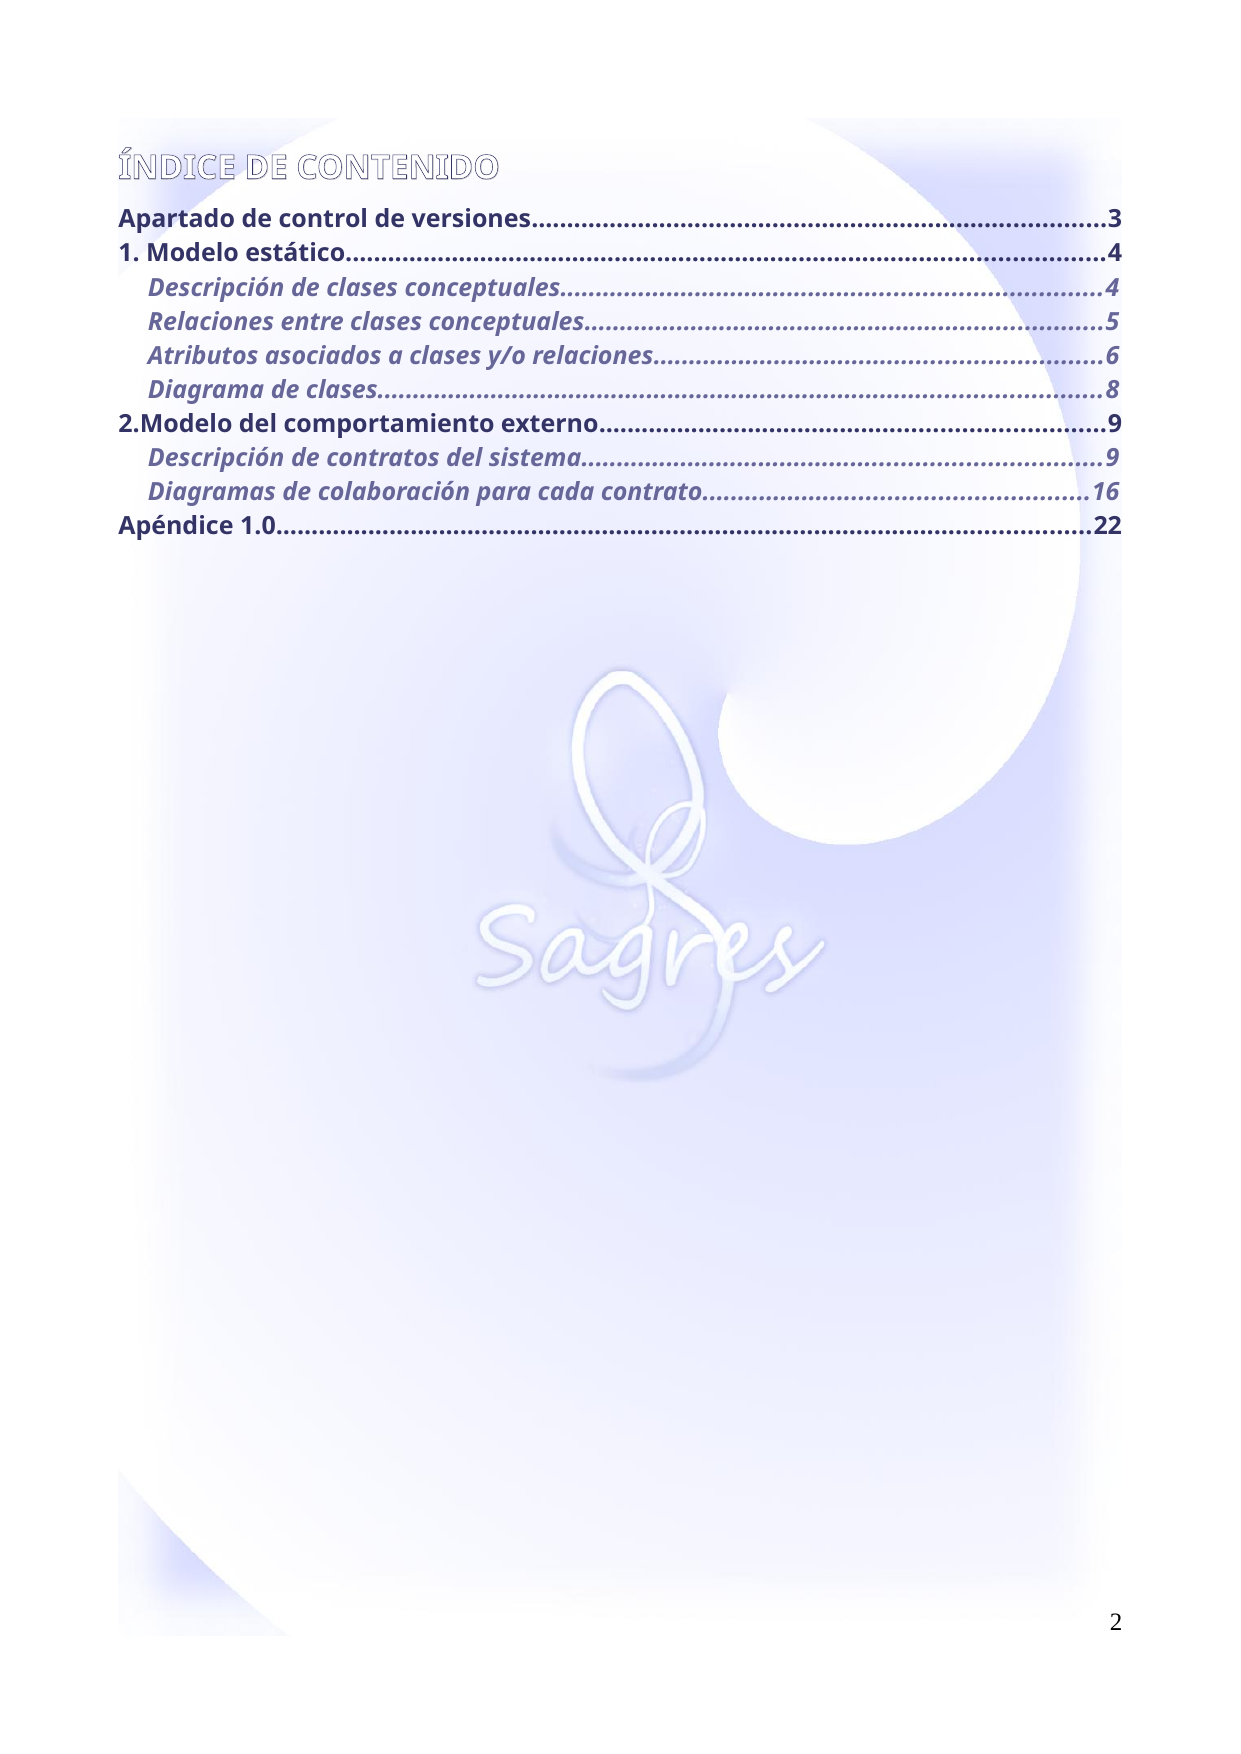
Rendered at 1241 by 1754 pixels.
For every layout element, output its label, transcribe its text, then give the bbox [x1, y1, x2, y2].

text Apéndice 1.0 22 [118, 508, 1122, 542]
text Descripción de contratos del sistema 9 [148, 439, 1122, 473]
text Diagrama de clases 8 [148, 371, 1122, 405]
picture [118, 118, 1122, 143]
picture [118, 439, 148, 508]
text Diagramas de colaboración para cada contrato 16 [148, 473, 1122, 508]
picture [118, 542, 1122, 1636]
picture [118, 269, 148, 405]
text Apartado de control de versiones 3 [118, 201, 1122, 235]
text Descripción de clases conceptuales 4 [148, 269, 1122, 303]
text Atributos asociados a clases y/o relaciones 6 [148, 337, 1122, 371]
text Relaciones entre clases conceptuales 5 [148, 303, 1122, 337]
picture [118, 188, 1122, 201]
text 2.Modelo del comportamiento externo 9 [118, 405, 1122, 439]
text 1. Modelo estático 4 [118, 235, 1122, 269]
subtitle Índice de contenido [118, 143, 1122, 188]
